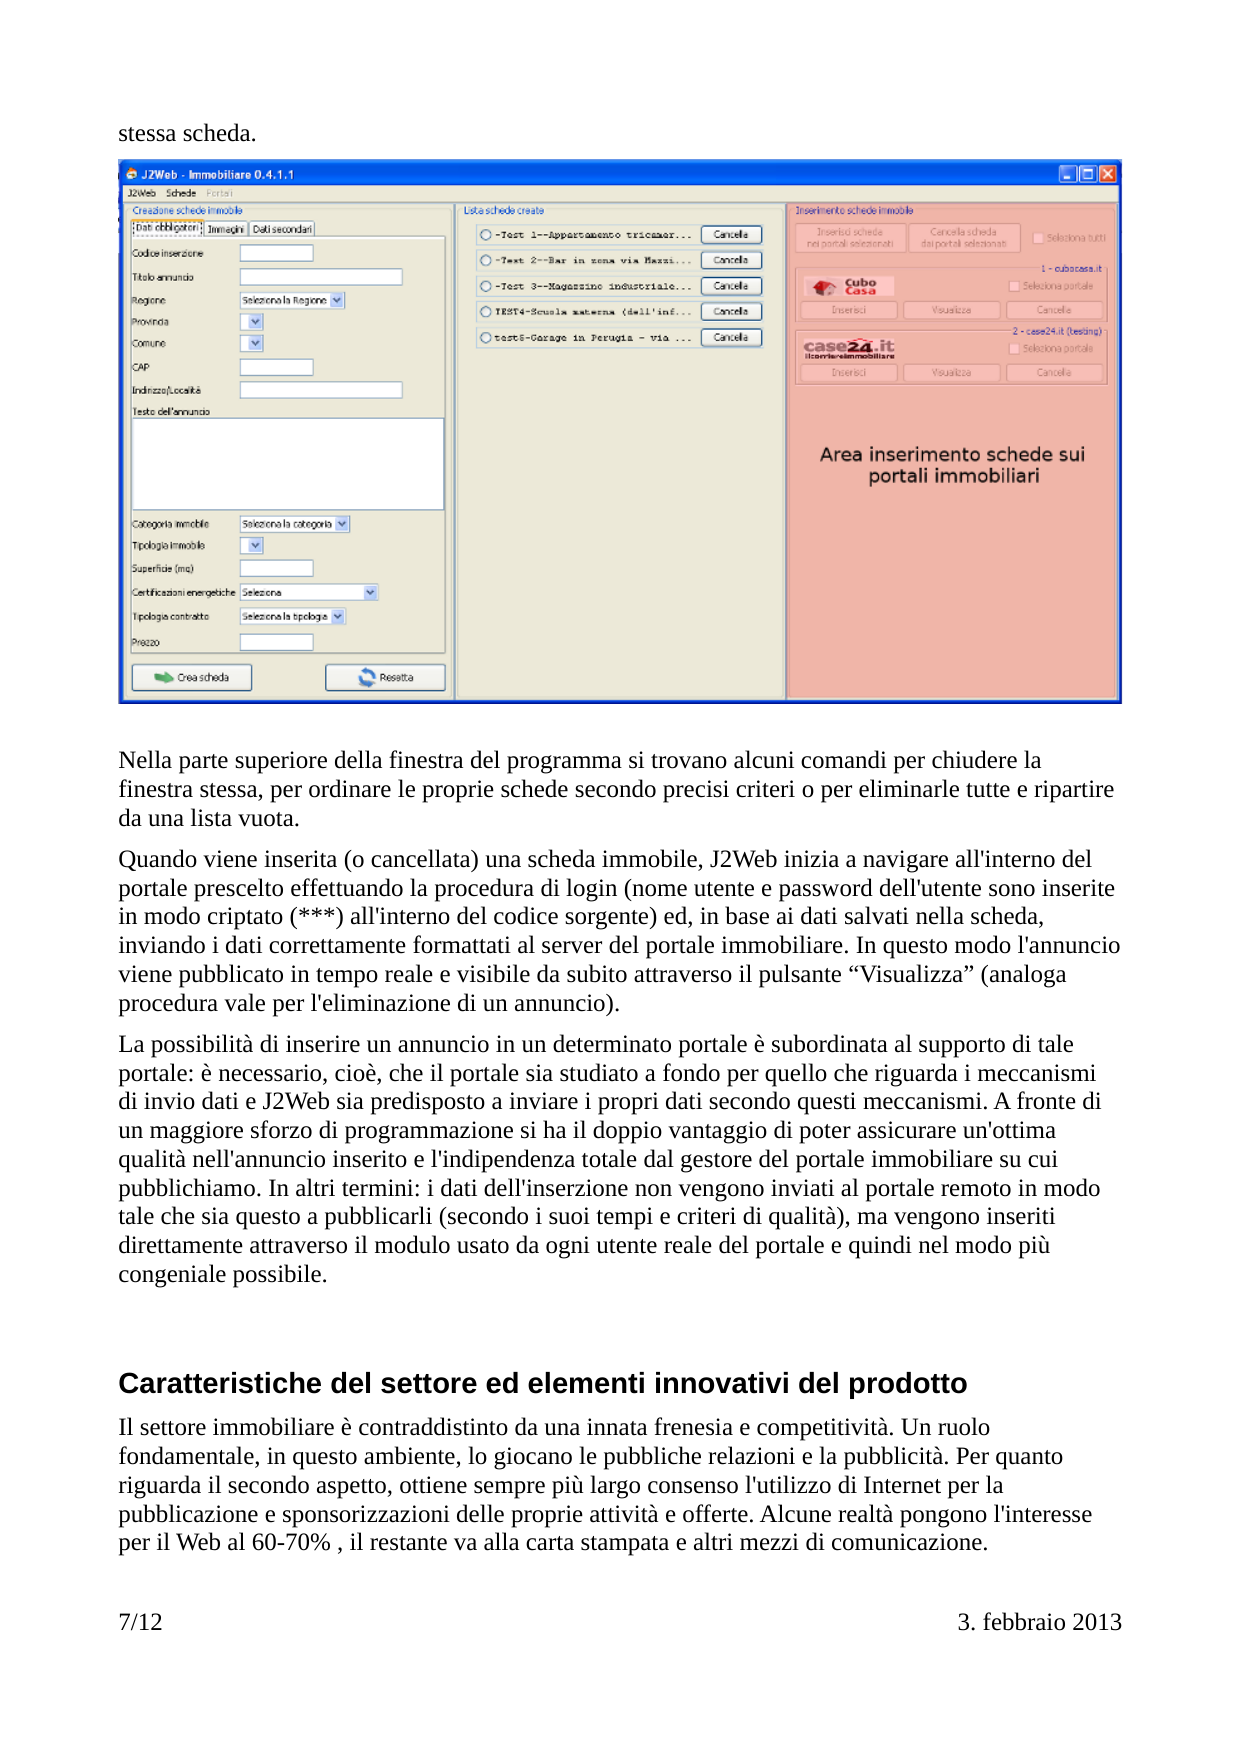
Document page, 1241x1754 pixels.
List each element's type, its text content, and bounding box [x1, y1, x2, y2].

text stessa scheda. [118, 118, 1122, 147]
text Nella parte superiore della finestra del programma si trovano alcuni comandi per chiudere la finestra stessa, per ordinare le proprie schede secondo precisi criteri o per eliminarle tutte e ripartire da una lista vuota. [118, 745, 1122, 831]
text La possibilità di inserire un annuncio in un determinato portale è subordinata al supporto di tale portale: è necessario, cioè, che il portale sia studiato a fondo per quello che riguarda i meccanismi di invio dati e J2Web sia predisposto a inviare i propri dati secondo questi meccanismi. A fronte di un maggiore sforzo di programmazione si ha il doppio vantaggio di poter assicurare un'ottima qualità nell'annuncio inserito e l'indipendenza totale dal gestore del portale immobiliare su cui pubblichiamo. In altri termini: i dati dell'inserzione non vengono inviati al portale remoto in modo tale che sia questo a pubblicarli (secondo i suoi tempi e criteri di qualità), ma vengono inseriti direttamente attraverso il modulo usato da ogni utente reale del portale e quindi nel modo più congeniale possibile. [118, 1029, 1122, 1288]
text Quando viene inserita (o cancellata) una scheda immobile, J2Web inizia a navigare all'interno del portale prescelto effettuando la procedura di login (nome utente e password dell'utente sono inserite in modo criptato (***) all'interno del codice sorgente) ed, in base ai dati salvati nella scheda, inviando i dati correttamente formattati al server del portale immobiliare. In questo modo l'annuncio viene pubblicato in tempo reale e visibile da subito attraverso il pulsante “Visualizza” (analoga procedura vale per l'eliminazione di un annuncio). [118, 844, 1122, 1016]
picture [118, 159, 1123, 704]
text Il settore immobiliare è contraddistinto da una innata frenesia e competitività. Un ruolo fondamentale, in questo ambiente, lo giocano le pubbliche relazioni e la pubblicità. Per quanto riguarda il secondo aspetto, ottiene sempre più largo consenso l'utilizzo di Internet per la pubblicazione e sponsorizzazioni delle proprie attività e offerte. Alcune realtà pongono l'interesse per il Web al 60-70% , il restante va alla carta stampata e altri mezzi di comunicazione. [118, 1412, 1122, 1556]
subtitle Caratteristiche del settore ed elementi innovativi del prodotto [118, 1366, 1122, 1400]
